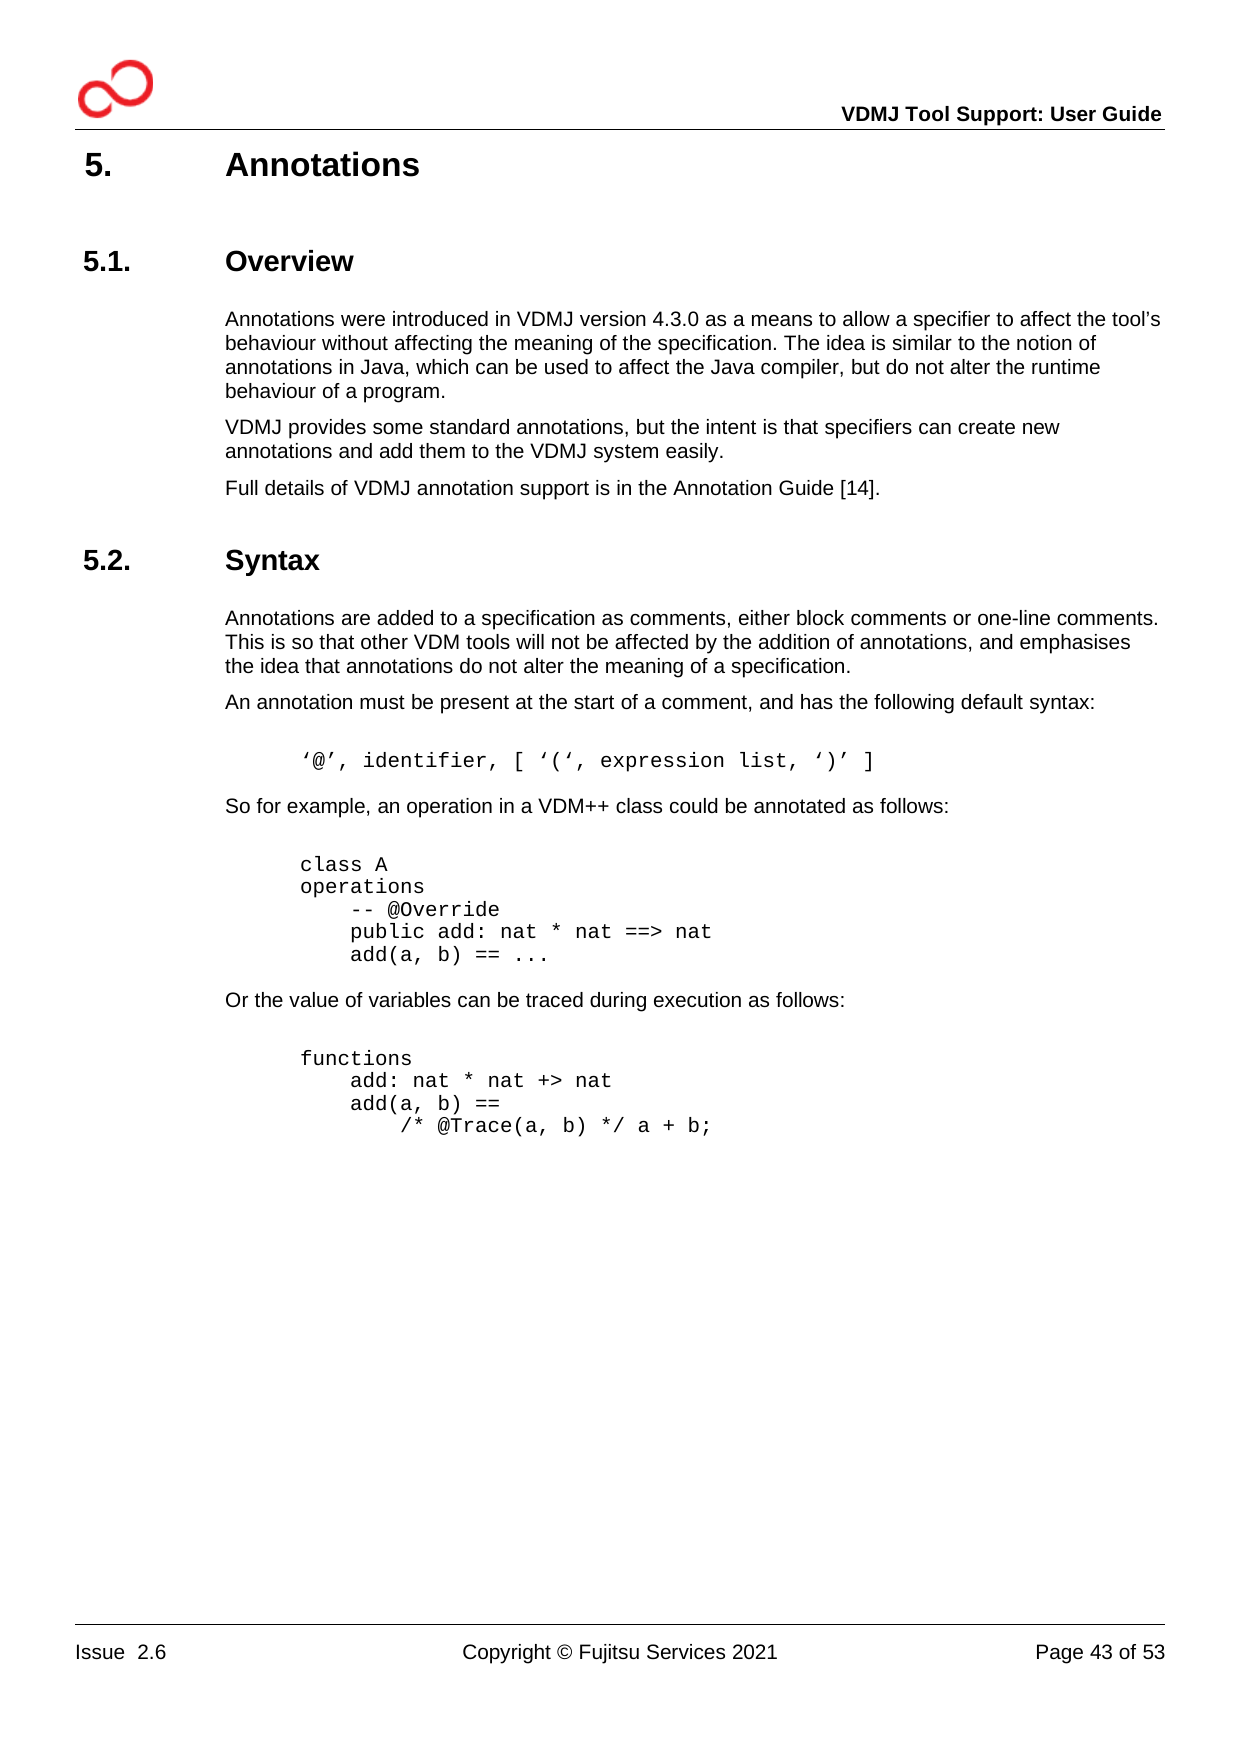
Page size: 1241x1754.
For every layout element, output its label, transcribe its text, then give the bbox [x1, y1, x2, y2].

subtitle Syntax [75, 542, 1165, 576]
text Annotations were introduced in VDMJ version 4.3.0 as a means to allow a specifier to affect the tool’s behaviour without affecting the meaning of the specification. The idea is similar to the notion of annotations in Java, which can be used to affect the Java compiler, but do not alter the runtime behaviour of a program. [225, 307, 1165, 403]
text So for example, an operation in a VDM++ class could be annotated as follows: [225, 794, 1165, 818]
text Full details of VDMJ annotation support is in the Annotation Guide [14]. [225, 476, 1165, 500]
text VDMJ provides some standard annotations, but the intent is that specifiers can create new annotations and add them to the VDMJ system easily. [225, 416, 1165, 463]
text add(a, b) == ... [300, 943, 1165, 966]
text ‘@’, identifier, [ ‘(‘, expression list, ‘)’ ] [300, 749, 1165, 772]
text add(a, b) == [300, 1092, 1165, 1115]
text public add: nat * nat ==> nat [300, 921, 1165, 943]
subtitle Overview [75, 244, 1165, 277]
text /* @Trace(a, b) */ a + b; [300, 1115, 1165, 1137]
text Or the value of variables can be traced during execution as follows: [225, 988, 1165, 1012]
text add: nat * nat +> nat [300, 1070, 1165, 1092]
text An annotation must be present at the start of a comment, and has the following default syntax: [225, 690, 1165, 714]
text -- @Override [300, 898, 1165, 921]
picture [78, 52, 153, 128]
subtitle Annotations [75, 145, 1165, 184]
text operations [300, 876, 1165, 898]
text class A [300, 853, 1165, 876]
text Annotations are added to a specification as comments, either block comments or one-line comments. This is so that other VDM tools will not be affected by the addition of annotations, and emphasises the idea that annotations do not alter the meaning of a specification. [225, 606, 1165, 678]
text functions [300, 1047, 1165, 1070]
